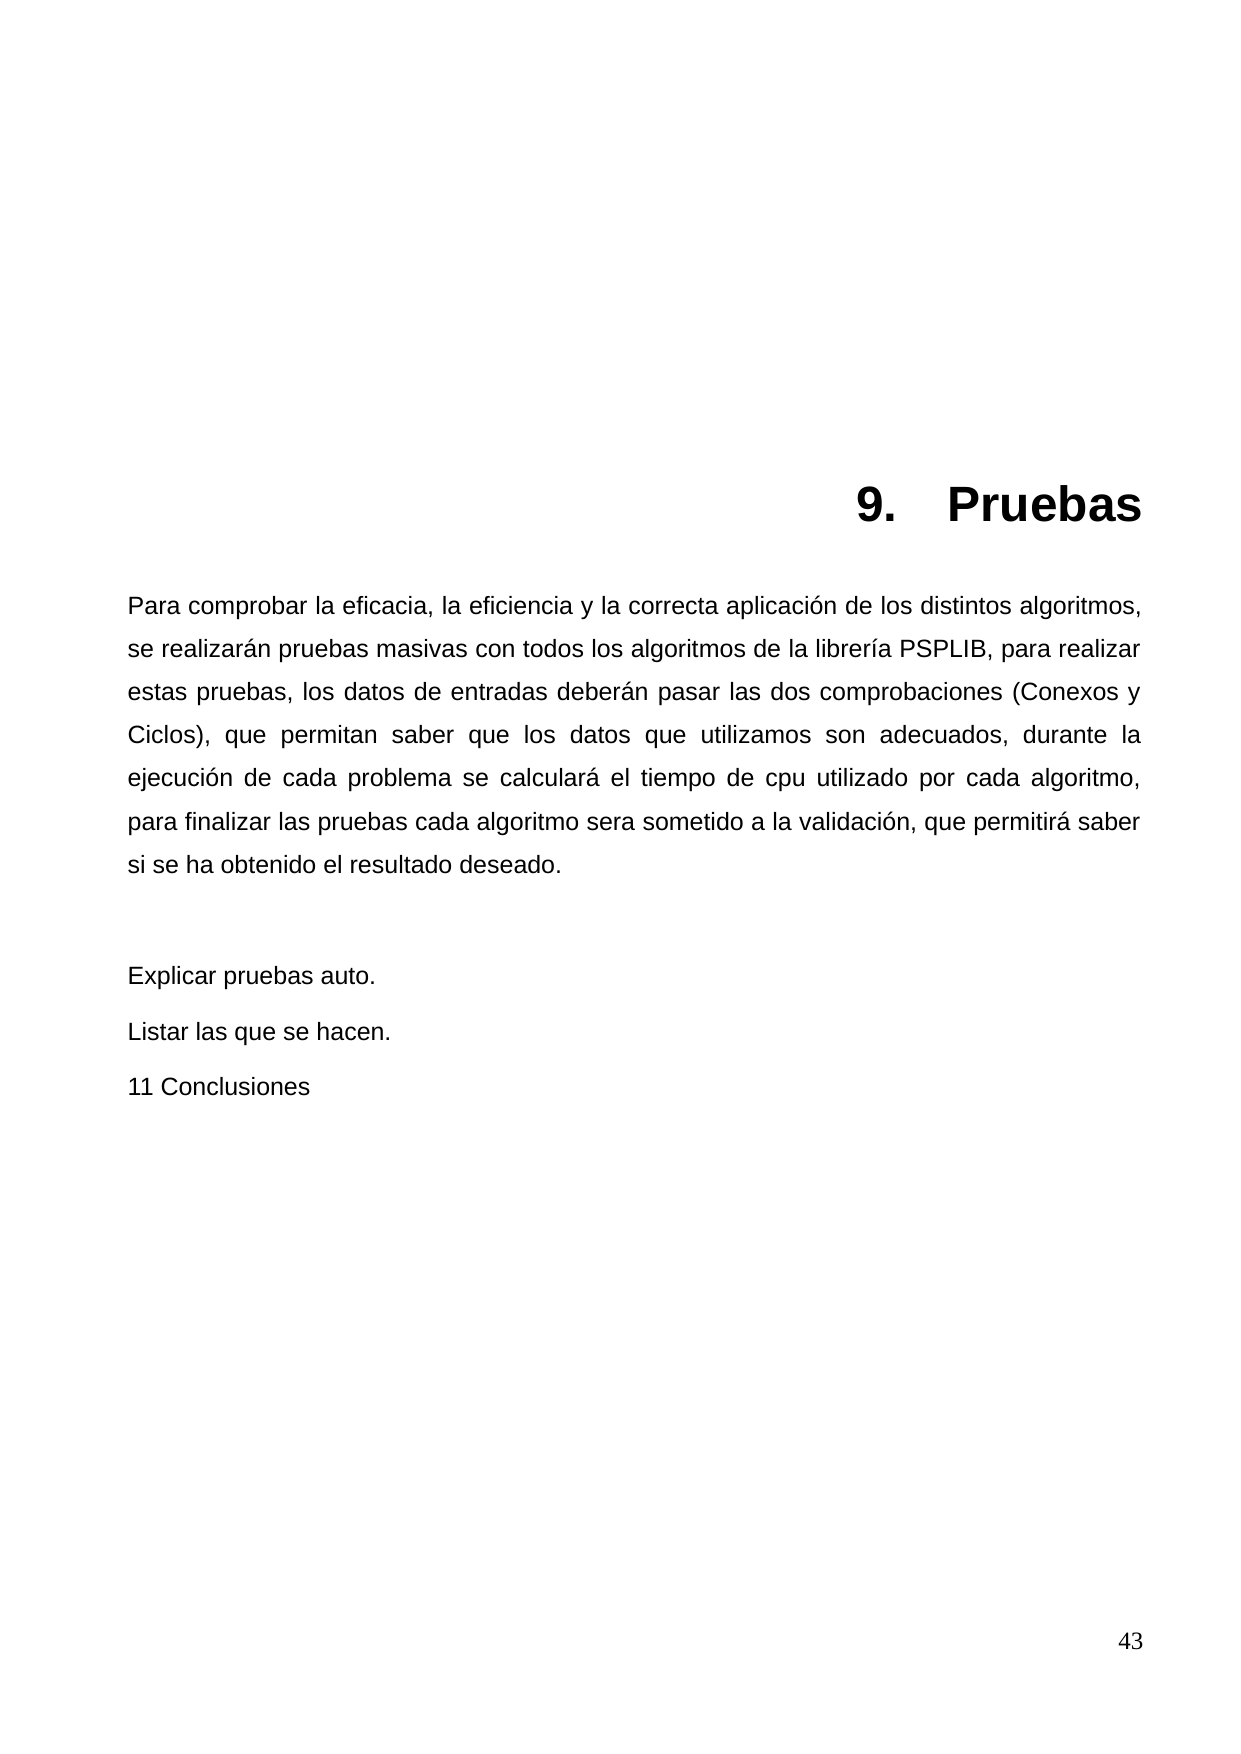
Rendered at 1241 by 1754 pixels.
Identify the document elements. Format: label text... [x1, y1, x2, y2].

text Para comprobar la eficacia, la eficiencia y la correcta aplicación de los distintos algoritmos, se realizarán pruebas masivas con todos los algoritmos de la librería PSPLIB, para realizar estas pruebas, los datos de entradas deberán pasar las dos comprobaciones (Conexos y Ciclos), que permitan saber que los datos que utilizamos son adecuados, durante la ejecución de cada problema se calculará el tiempo de cpu utilizado por cada algoritmo, para finalizar las pruebas cada algoritmo sera sometido a la validación, que permitirá saber si se ha obtenido el resultado deseado. [127, 591, 1143, 878]
text 11 Conclusiones [127, 1072, 1143, 1101]
text Explicar pruebas auto. [127, 961, 1143, 990]
text Listar las que se hacen. [127, 1017, 1143, 1045]
subtitle Pruebas [127, 475, 1143, 532]
